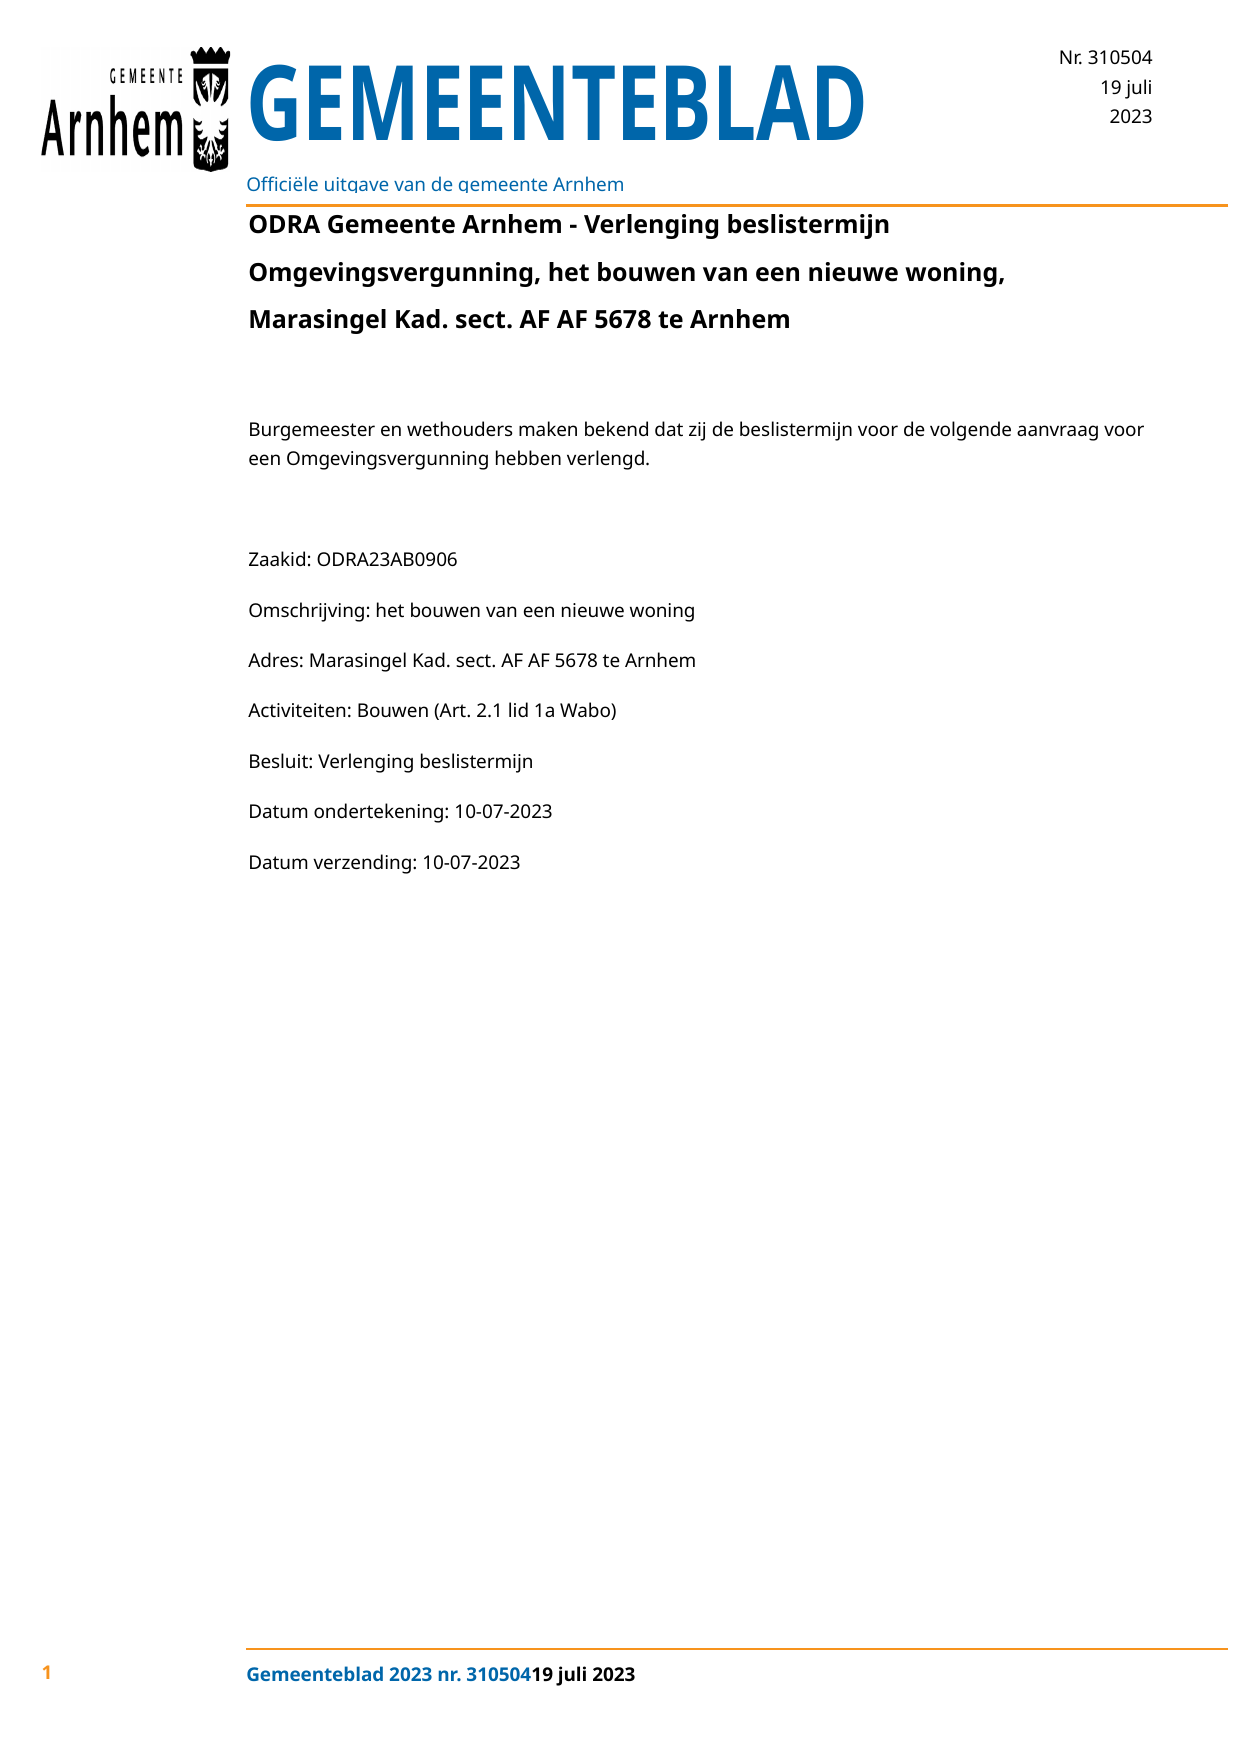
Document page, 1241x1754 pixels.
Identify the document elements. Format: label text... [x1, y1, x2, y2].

text Besluit: Verlenging beslistermijn [248, 748, 1152, 774]
text ODRA Gemeente Arnhem - Verlenging beslistermijn Omgevingsvergunning, het bouwen van een nieuwe woning, Marasingel Kad. sect. AF AF 5678 te Arnhem [248, 207, 1152, 336]
text Datum verzending: 10-07-2023 [248, 849, 1152, 874]
text Adres: Marasingel Kad. sect. AF AF 5678 te Arnhem [248, 647, 1152, 673]
text Zaakid: ODRA23AB0906 [248, 546, 1152, 572]
picture [41, 47, 231, 172]
text Activiteiten: Bouwen (Art. 2.1 lid 1a Wabo) [248, 698, 1152, 723]
text Omschrijving: het bouwen van een nieuwe woning [248, 597, 1152, 622]
text Datum ondertekening: 10-07-2023 [248, 798, 1152, 824]
text Burgemeester en wethouders maken bekend dat zij de beslistermijn voor de volgende aanvraag voor een Omgevingsvergunning hebben verlengd. [248, 416, 1152, 471]
